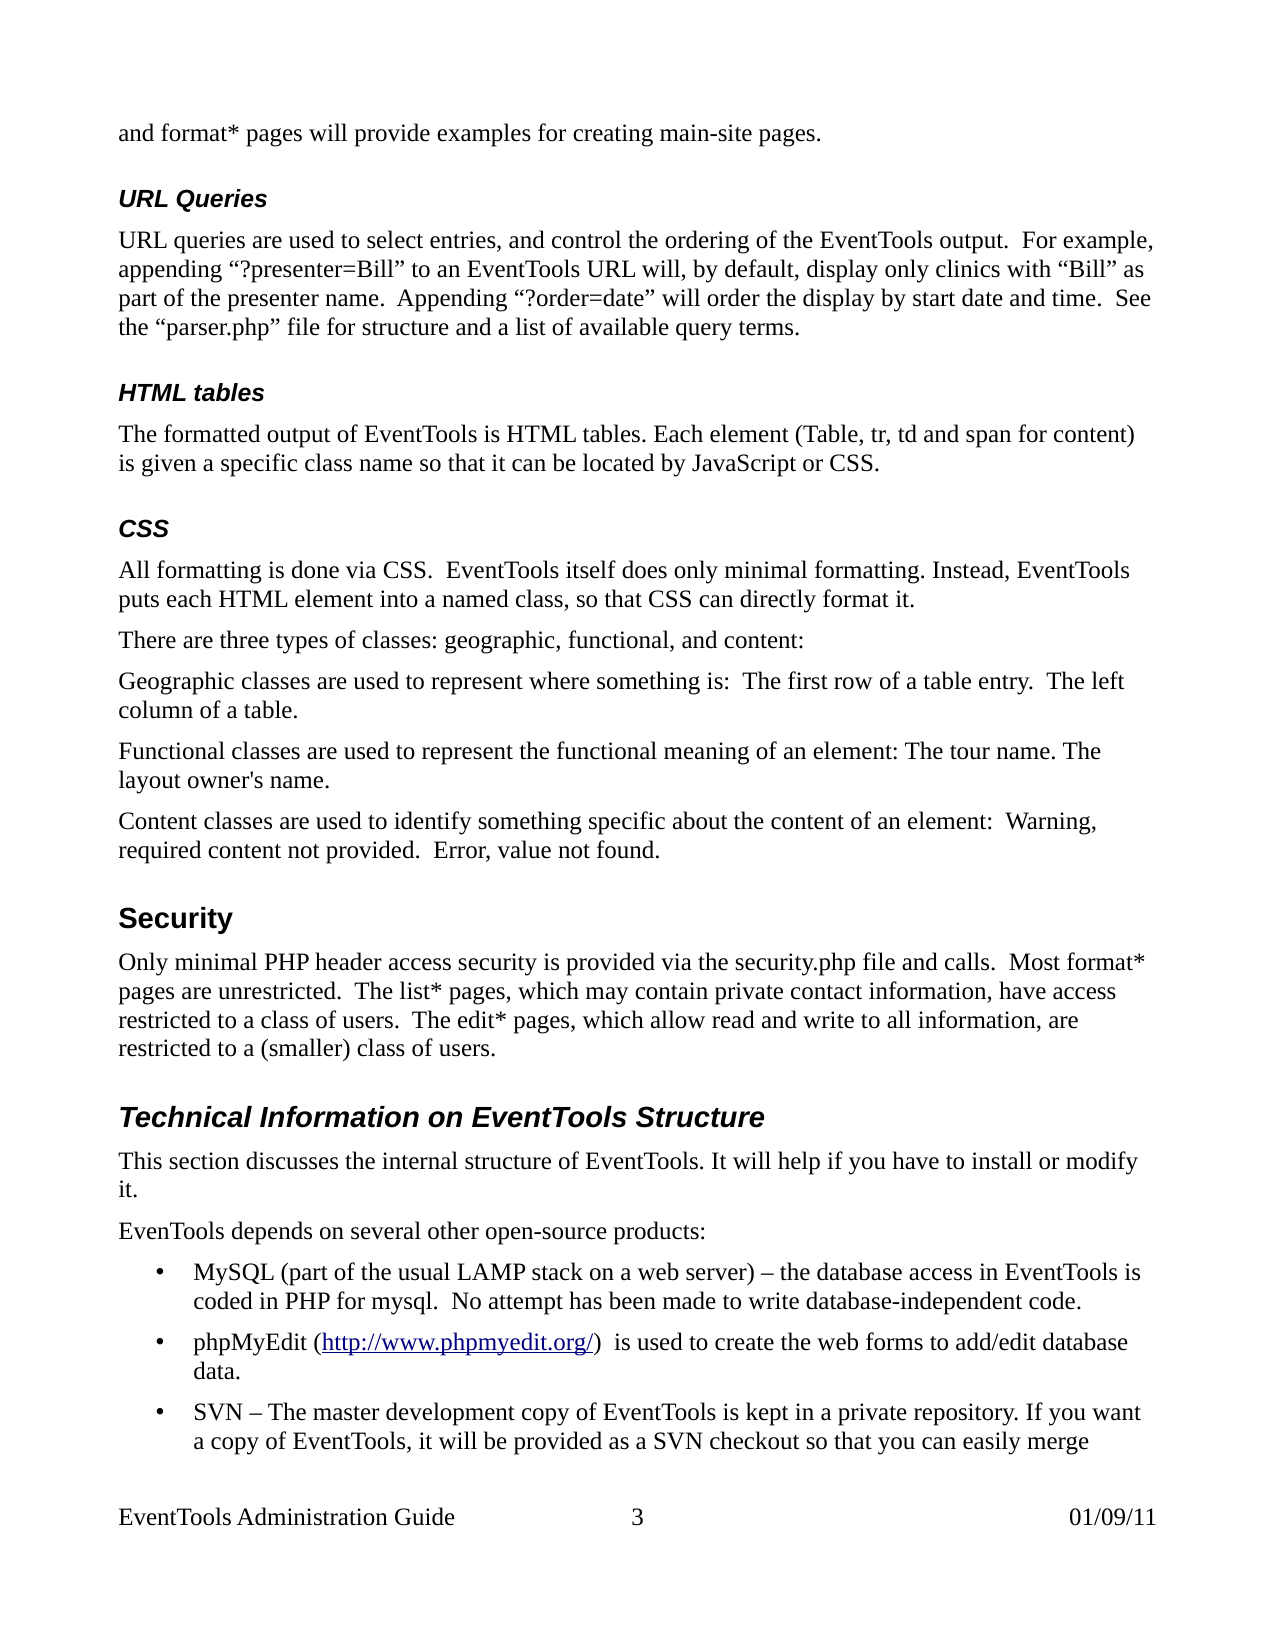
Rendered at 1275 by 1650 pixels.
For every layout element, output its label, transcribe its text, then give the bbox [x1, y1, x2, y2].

text All formatting is done via CSS. EventTools itself does only minimal formatting. Instead, EventTools puts each HTML element into a named class, so that CSS can directly format it. [118, 555, 1157, 612]
text and format* pages will provide examples for creating main-site pages. [118, 118, 1157, 147]
text This section discusses the internal structure of EventTools. It will help if you have to install or modify it. [118, 1146, 1157, 1203]
text Functional classes are used to represent the functional meaning of an element: The tour name. The layout owner's name. [118, 736, 1157, 794]
subtitle CSS [118, 514, 1157, 542]
list MySQL (part of the usual LAMP stack on a web server) – the database access in EventTools is coded in PHP for mysql. No attempt has been made to write database-independent code. [156, 1257, 1157, 1314]
text Only minimal PHP header access security is provided via the security.php file and calls. Most format* pages are unrestricted. The list* pages, which may contain private contact information, have access restricted to a class of users. The edit* pages, which allow read and write to all information, are restricted to a (smaller) class of users. [118, 947, 1157, 1062]
subtitle HTML tables [118, 378, 1157, 406]
list phpMyEdit (http://www.phpmyedit.org/) is used to create the web forms to add/edit database data. [156, 1327, 1157, 1384]
text The formatted output of EventTools is HTML tables. Each element (Table, tr, td and span for content) is given a specific class name so that it can be located by JavaScript or CSS. [118, 419, 1157, 476]
subtitle Technical Information on EventTools Structure [118, 1100, 1157, 1133]
subtitle URL Queries [118, 184, 1157, 213]
list SVN – The master development copy of EventTools is kept in a private repository. If you want a copy of EventTools, it will be provided as a SVN checkout so that you can easily merge [156, 1397, 1157, 1454]
text URL queries are used to select entries, and control the ordering of the EventTools output. For example, appending “?presenter=Bill” to an EventTools URL will, by default, display only clinics with “Bill” as part of the presenter name. Appending “?order=date” will order the display by start date and time. See the “parser.php” file for structure and a list of available query terms. [118, 225, 1157, 340]
text There are three types of classes: geographic, functional, and content: [118, 625, 1157, 654]
text Geographic classes are used to represent where something is: The first row of a table entry. The left column of a table. [118, 666, 1157, 724]
subtitle Security [118, 901, 1157, 935]
text Content classes are used to identify something specific about the content of an element: Warning, required content not provided. Error, value not found. [118, 806, 1157, 864]
text EvenTools depends on several other open-source products: [118, 1216, 1157, 1244]
